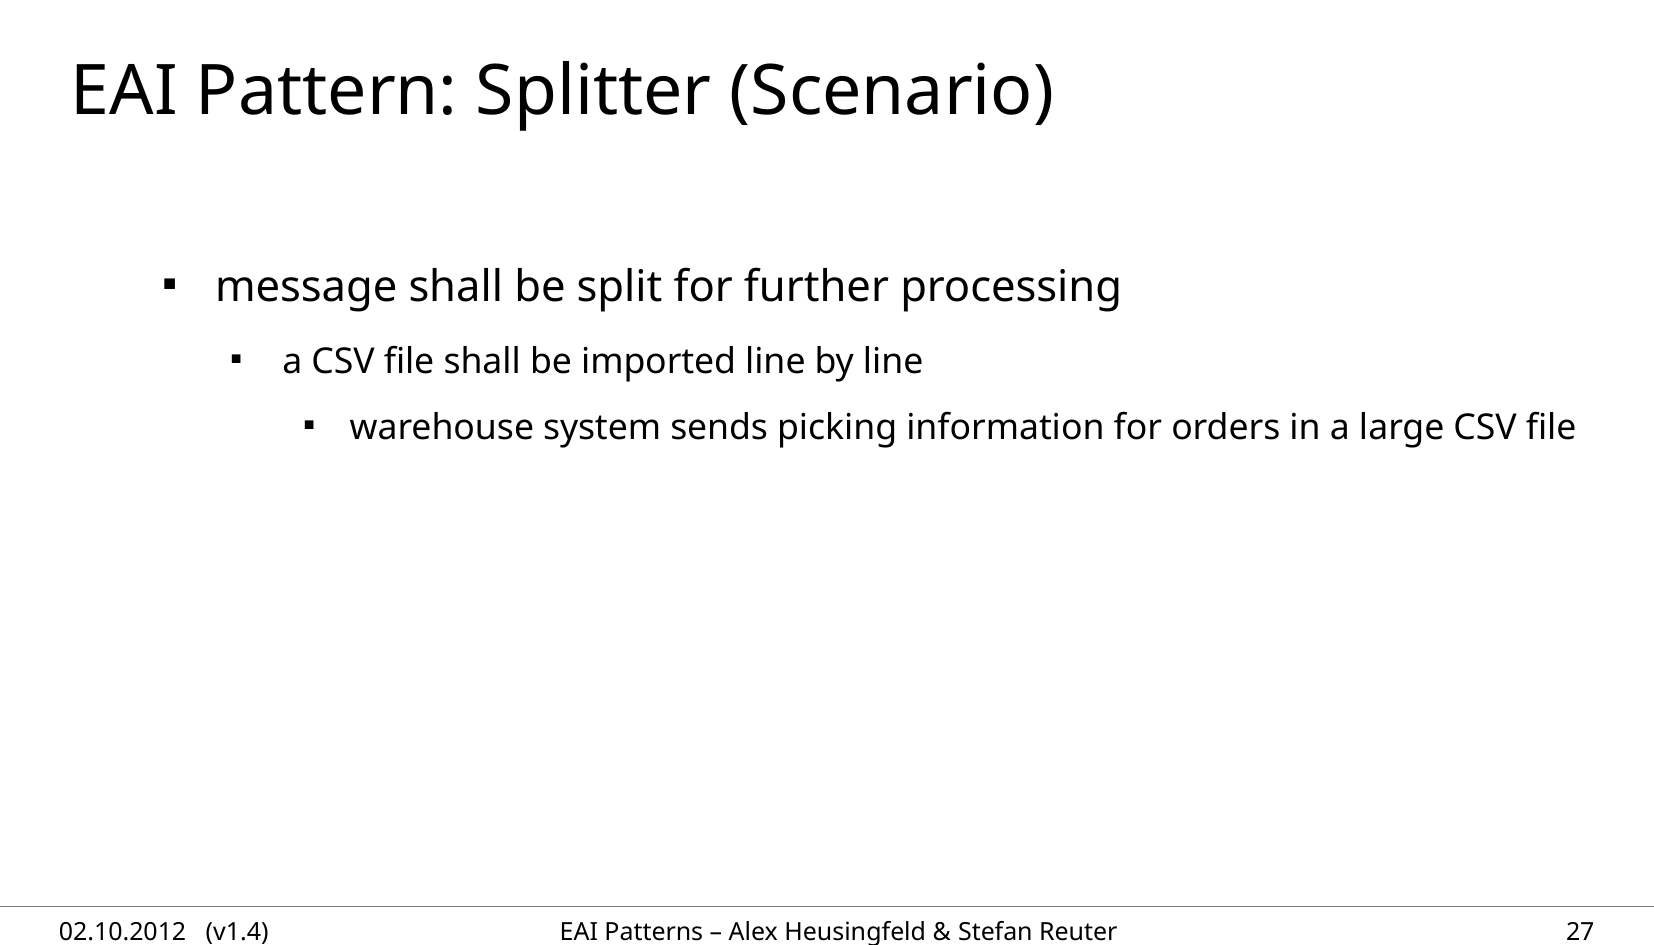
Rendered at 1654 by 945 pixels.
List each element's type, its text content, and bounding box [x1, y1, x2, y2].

title EAI Pattern: Splitter (Scenario) [70, 17, 1583, 158]
list message shall be split for further processing a CSV file shall be imported line by line warehouse system sends picking information for orders in a large CSV file [147, 255, 1625, 489]
